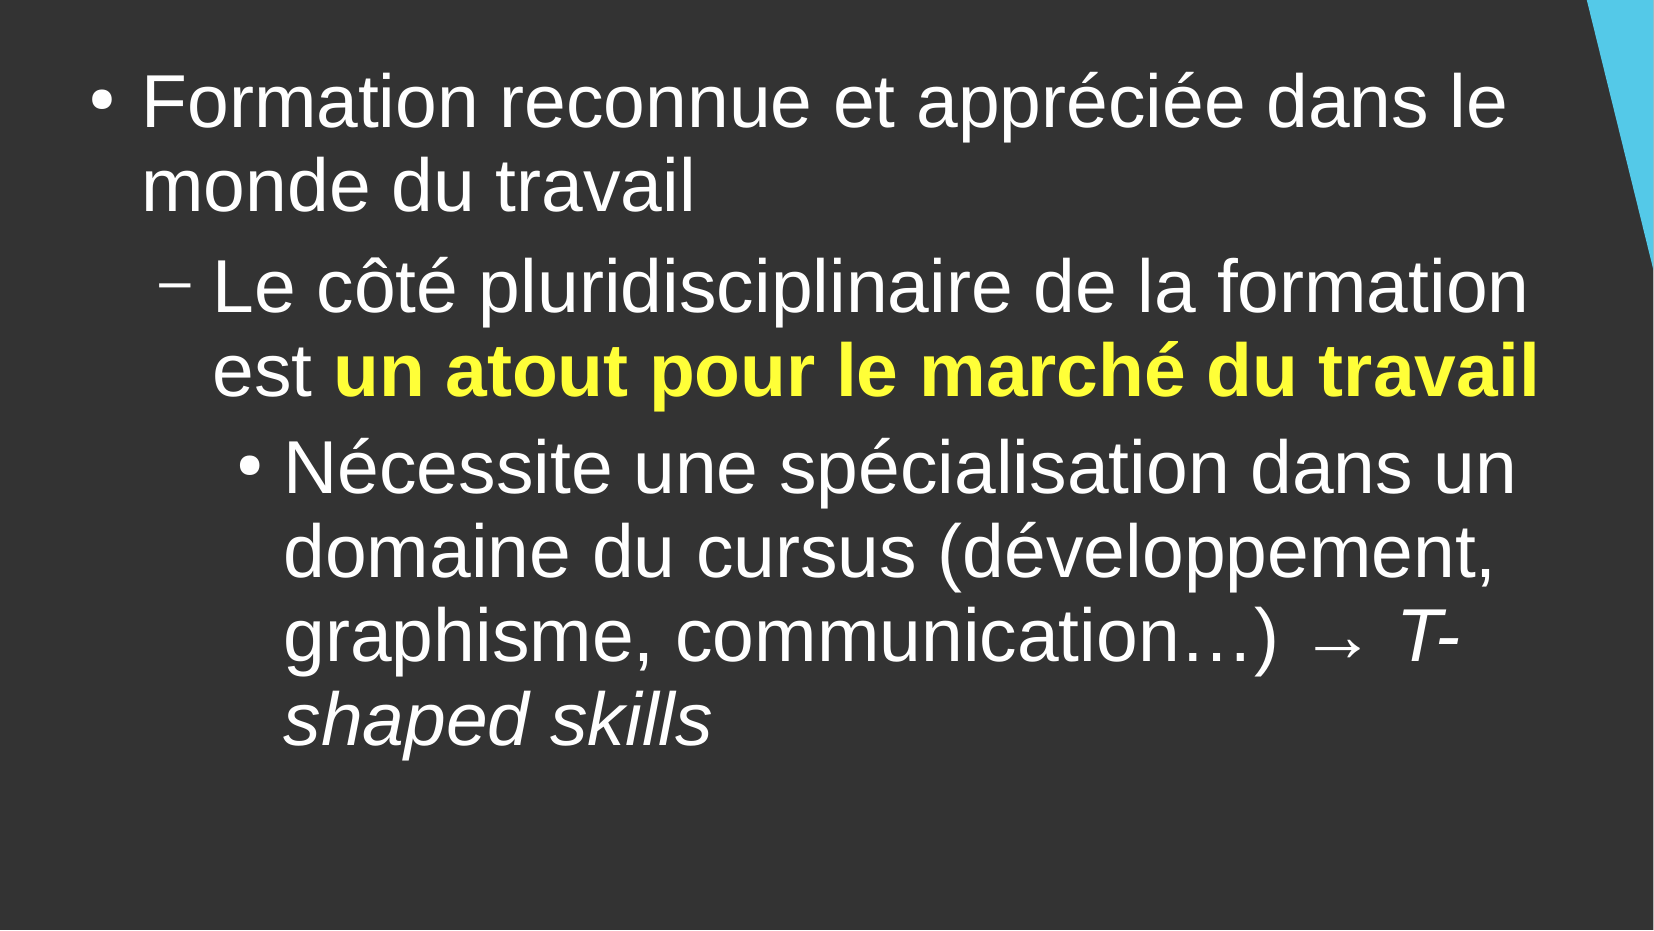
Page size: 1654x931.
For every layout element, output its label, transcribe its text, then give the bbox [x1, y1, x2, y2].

list Formation reconnue et appréciée dans le monde du travail Le côté pluridisciplinaire de la formation est un atout pour le marché du travail Nécessite une spécialisation dans un domaine du cursus (développement, graphisme, communication…) → T-shaped skills [70, 59, 1595, 827]
text_box [1586, 0, 1654, 273]
